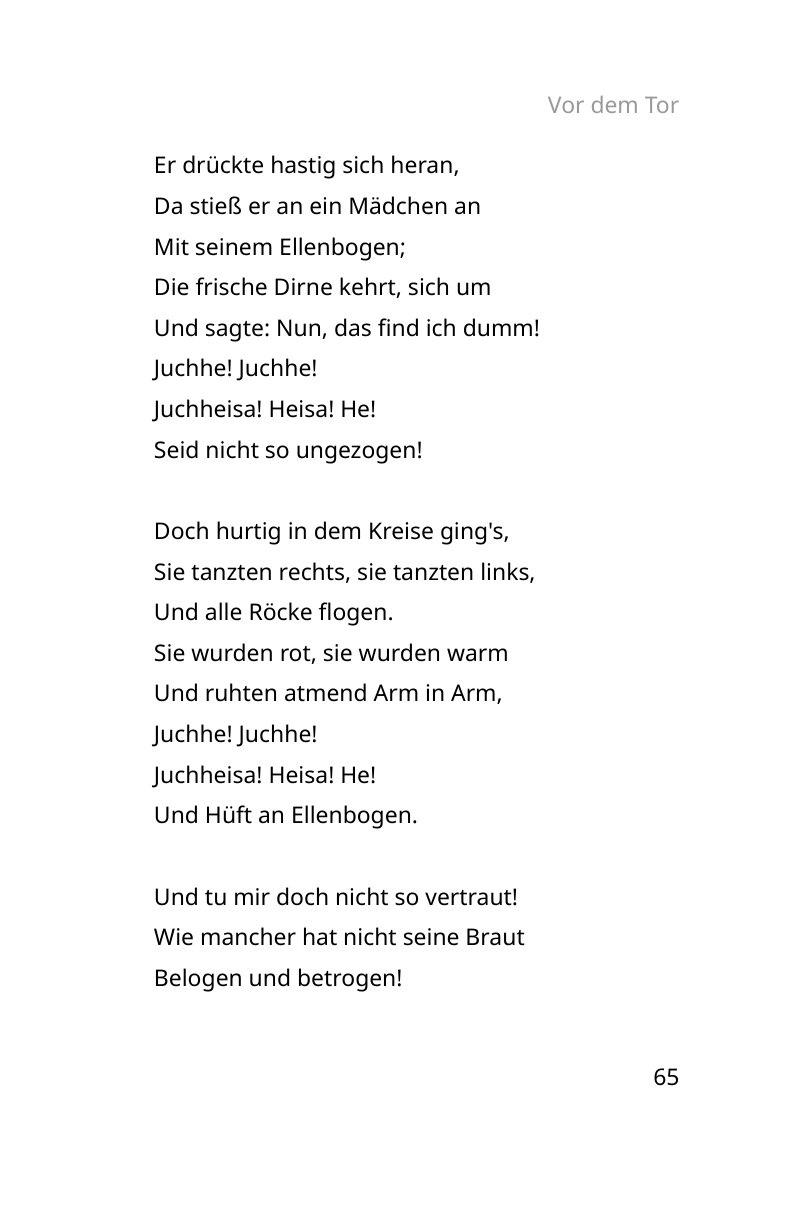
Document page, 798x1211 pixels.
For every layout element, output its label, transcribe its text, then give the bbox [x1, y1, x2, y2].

text Und tu mir doch nicht so vertraut! Wie mancher hat nicht seine Braut Belogen und betrogen! [118, 858, 679, 993]
text Doch hurtig in dem Kreise ging's, Sie tanzten rechts, sie tanzten links, Und alle Röcke flogen. Sie wurden rot, sie wurden warm Und ruhten atmend Arm in Arm, Juchhe! Juchhe! Juchheisa! Heisa! He! Und Hüft an Ellenbogen. [118, 492, 679, 831]
text Er drückte hastig sich heran, Da stieß er an ein Mädchen an Mit seinem Ellenbogen; Die frische Dirne kehrt, sich um Und sagte: Nun, das find ich dumm! Juchhe! Juchhe! Juchheisa! Heisa! He! Seid nicht so ungezogen! [118, 149, 679, 465]
